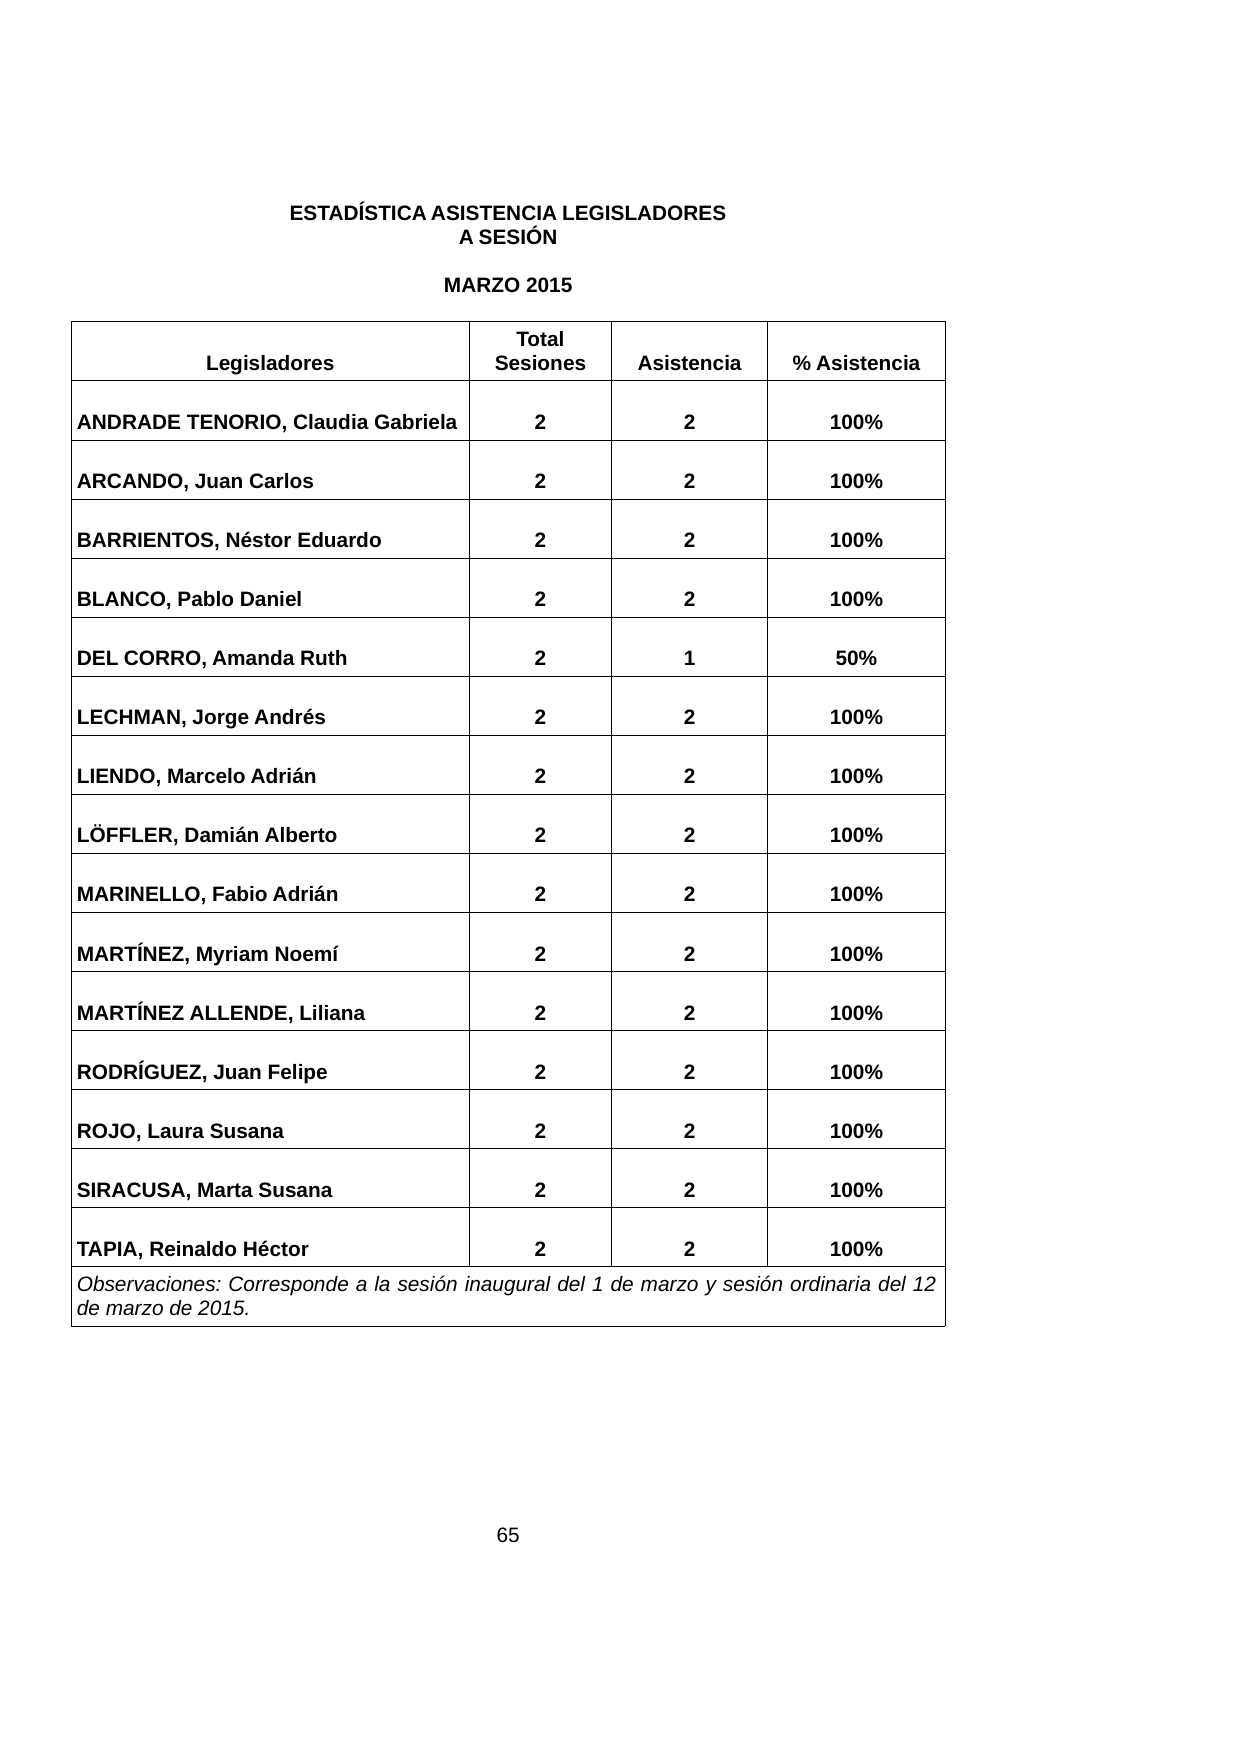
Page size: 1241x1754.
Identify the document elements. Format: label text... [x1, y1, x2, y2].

table_cell 2 [470, 1149, 611, 1207]
table_cell MARTÍNEZ, Myriam Noemí [72, 913, 469, 971]
table_cell SIRACUSA, Marta Susana [72, 1149, 469, 1207]
table_cell 2 [612, 1031, 767, 1089]
table_cell 2 [612, 500, 767, 558]
table_cell 100% [768, 500, 945, 558]
table_cell BLANCO, Pablo Daniel [72, 559, 469, 617]
table_cell 100% [768, 795, 945, 853]
table_cell 2 [612, 736, 767, 794]
table_cell Observaciones: Corresponde a la sesión inaugural del 1 de marzo y sesión ordinaria del 12 de marzo de 2015. [72, 1267, 945, 1326]
table_cell ARCANDO, Juan Carlos [72, 441, 469, 498]
text MARZO 2015 [71, 273, 945, 297]
table_cell 100% [768, 913, 945, 971]
table_cell 2 [612, 441, 767, 498]
table_cell 2 [470, 677, 611, 735]
table_cell 2 [612, 381, 767, 439]
table_cell LECHMAN, Jorge Andrés [72, 677, 469, 735]
table_cell 2 [470, 913, 611, 971]
table_cell 2 [470, 559, 611, 617]
table_cell 100% [768, 1149, 945, 1207]
table_cell 2 [470, 736, 611, 794]
table_cell 2 [612, 1090, 767, 1148]
table_header Asistencia [612, 322, 767, 380]
table_cell ANDRADE TENORIO, Claudia Gabriela [72, 381, 469, 439]
table_cell 100% [768, 381, 945, 439]
table_cell 100% [768, 736, 945, 794]
table_cell 100% [768, 677, 945, 735]
table_cell 50% [768, 618, 945, 676]
table_cell 2 [612, 677, 767, 735]
table_cell 2 [470, 441, 611, 498]
table_cell BARRIENTOS, Néstor Eduardo [72, 500, 469, 558]
table_cell 100% [768, 854, 945, 912]
table_cell 2 [470, 854, 611, 912]
table_cell 2 [470, 1208, 611, 1266]
table_cell 2 [612, 913, 767, 971]
table_cell 100% [768, 1208, 945, 1266]
table_cell 2 [612, 972, 767, 1030]
table_cell 2 [470, 1031, 611, 1089]
table_cell 2 [612, 795, 767, 853]
table_cell MARTÍNEZ ALLENDE, Liliana [72, 972, 469, 1030]
table_cell 2 [470, 500, 611, 558]
table_cell 100% [768, 1090, 945, 1148]
table_cell 100% [768, 559, 945, 617]
table_cell RODRÍGUEZ, Juan Felipe [72, 1031, 469, 1089]
table_cell 2 [470, 1090, 611, 1148]
table_cell 2 [470, 381, 611, 439]
table_header Total Sesiones [470, 322, 611, 380]
table_cell TAPIA, Reinaldo Héctor [72, 1208, 469, 1266]
table_header % Asistencia [768, 322, 945, 380]
table_cell 1 [612, 618, 767, 676]
table_cell 100% [768, 972, 945, 1030]
text A SESIÓN [71, 225, 945, 249]
table_cell 2 [612, 1208, 767, 1266]
table_cell 2 [470, 795, 611, 853]
table_cell 2 [612, 1149, 767, 1207]
table_cell 100% [768, 441, 945, 498]
table_cell MARINELLO, Fabio Adrián [72, 854, 469, 912]
table_cell 2 [612, 854, 767, 912]
table_cell 2 [470, 972, 611, 1030]
table_cell LÖFFLER, Damián Alberto [72, 795, 469, 853]
text ESTADÍSTICA ASISTENCIA LEGISLADORES [71, 201, 945, 225]
table_cell 2 [612, 559, 767, 617]
table_cell 2 [470, 618, 611, 676]
table_header Legisladores [72, 322, 469, 380]
table_cell ROJO, Laura Susana [72, 1090, 469, 1148]
table_cell 100% [768, 1031, 945, 1089]
table_cell LIENDO, Marcelo Adrián [72, 736, 469, 794]
table_cell DEL CORRO, Amanda Ruth [72, 618, 469, 676]
